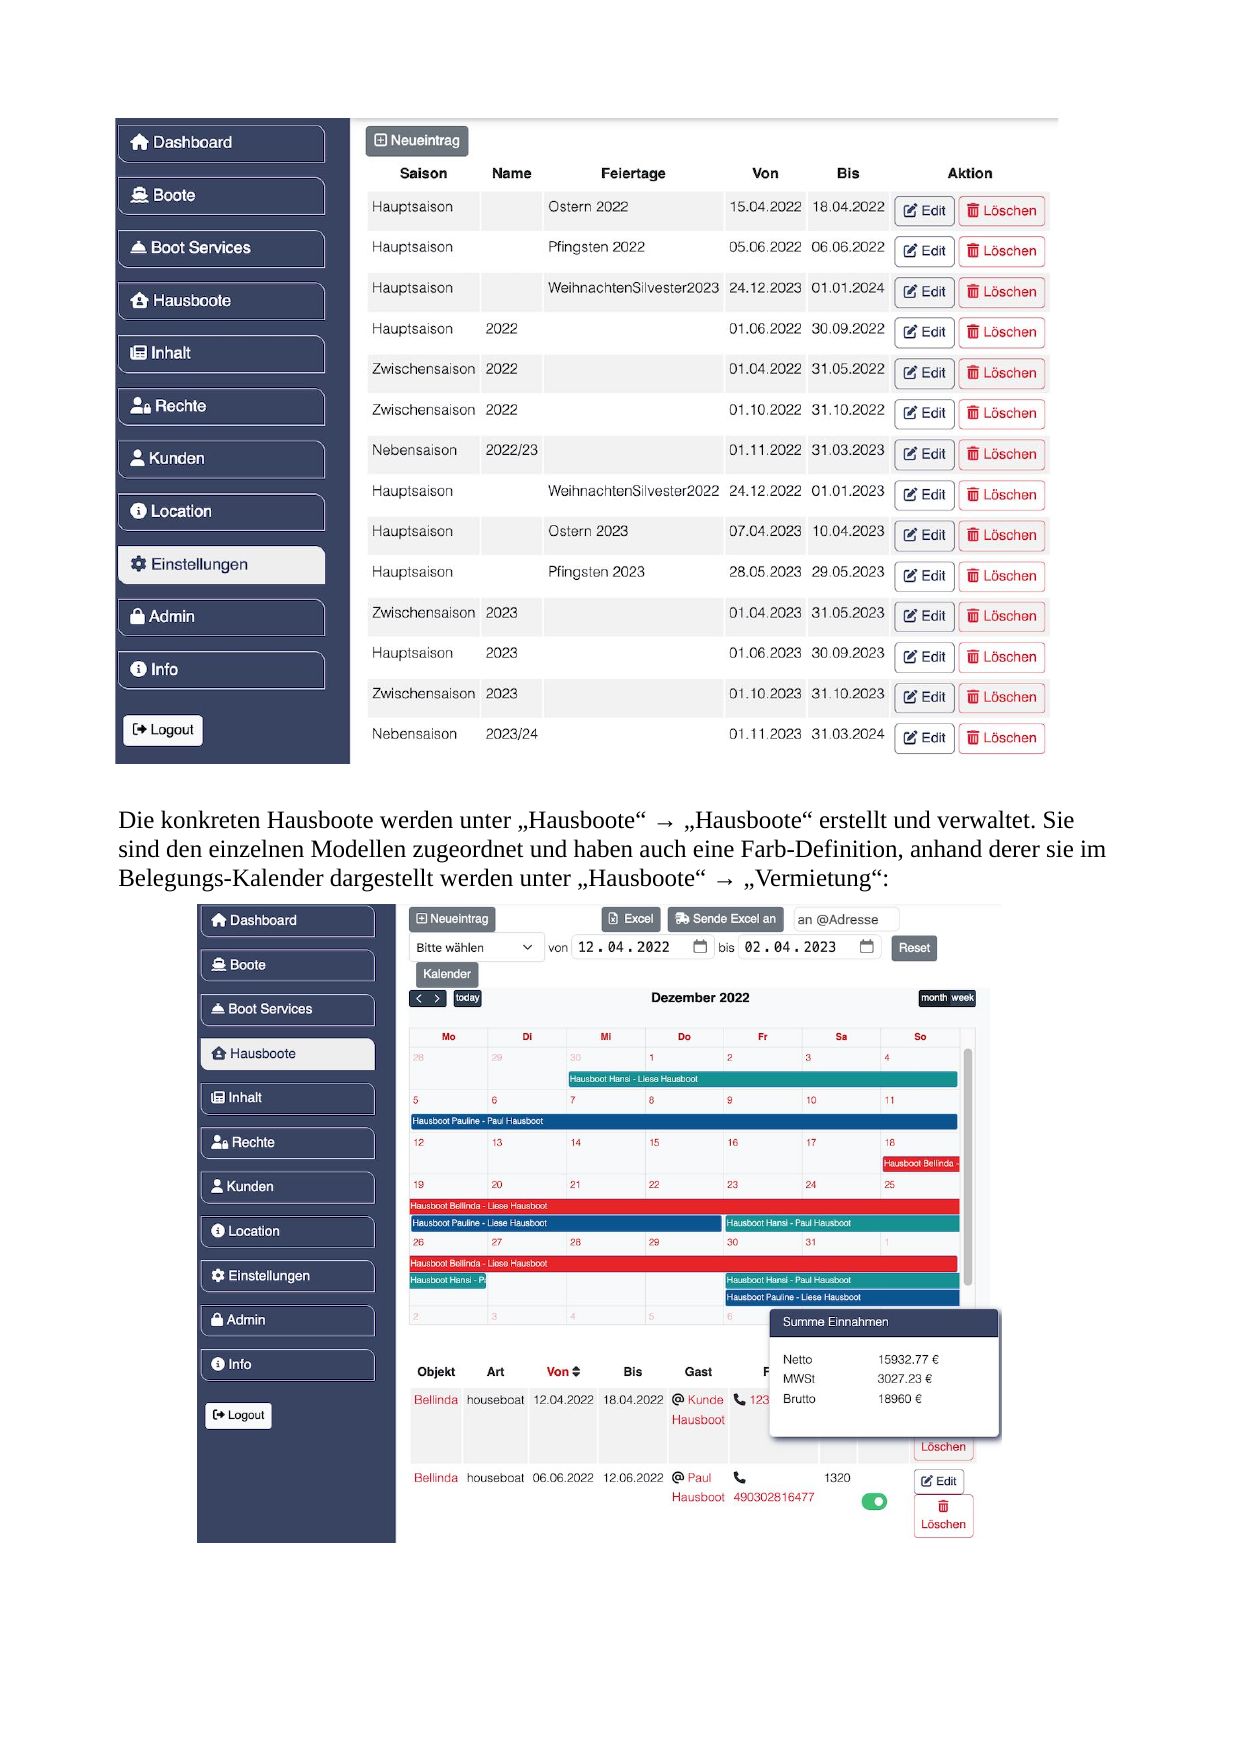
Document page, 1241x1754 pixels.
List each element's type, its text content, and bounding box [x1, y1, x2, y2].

picture [115, 118, 1059, 764]
text Die konkreten Hausboote werden unter „Hausboote“ → „Hausboote“ erstellt und verwaltet. Sie sind den einzelnen Modellen zugeordnet und haben auch eine Farb-Definition, anhand derer sie im Belegungs-Kalender dargestellt werden unter „Hausboote“ → „Vermietung“: [118, 805, 1122, 892]
picture [197, 904, 1002, 1543]
